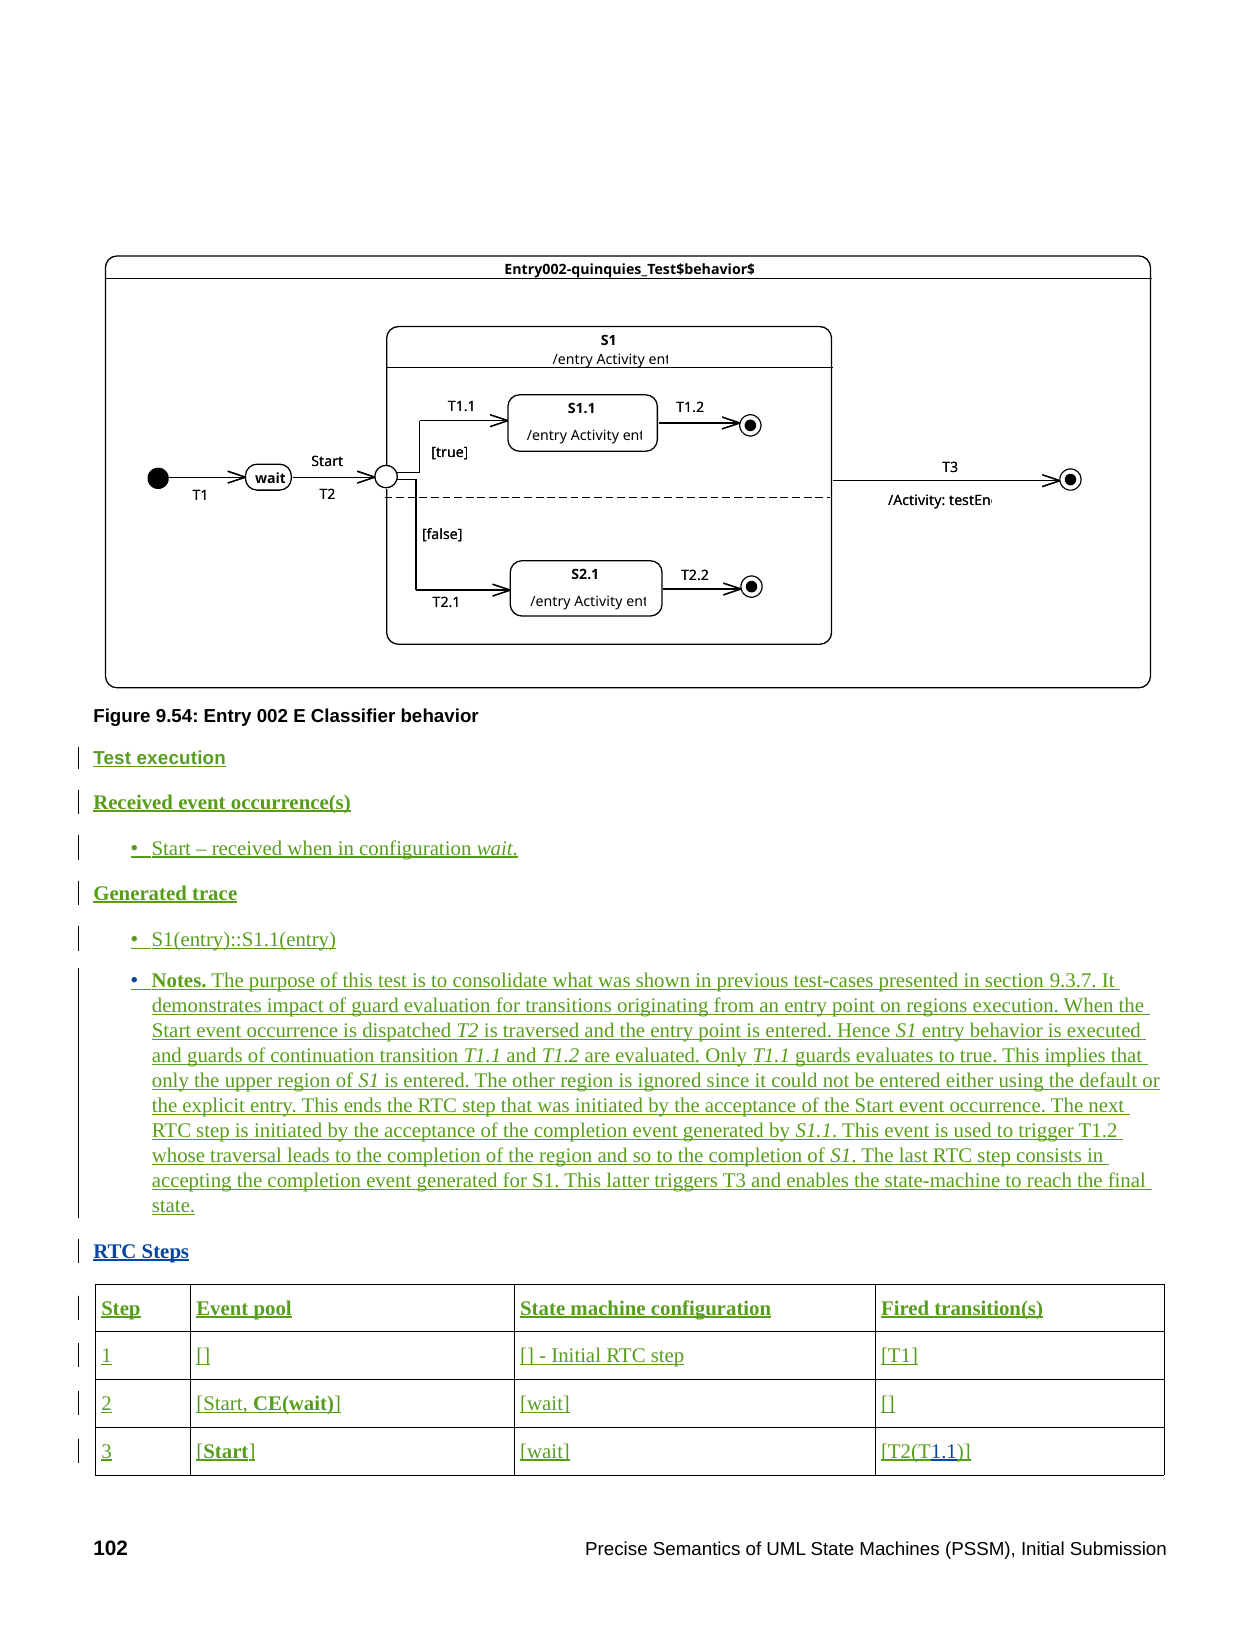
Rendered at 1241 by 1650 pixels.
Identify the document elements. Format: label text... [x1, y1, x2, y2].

table_cell [] - Initial RTC step [515, 1332, 875, 1379]
list Start – received when in configuration wait. [131, 835, 1164, 860]
table_header Fired transition(s) [876, 1285, 1164, 1331]
table_header Step [96, 1285, 190, 1331]
table_cell 1 [96, 1332, 190, 1379]
table_cell [Start, CE(wait)] [191, 1380, 514, 1427]
table_cell 3 [96, 1428, 190, 1474]
table_cell [T1] [876, 1332, 1164, 1379]
table_cell [] [191, 1332, 514, 1379]
table_cell [] [876, 1380, 1164, 1427]
text Generated trace [93, 881, 1164, 905]
table_cell 2 [96, 1380, 190, 1427]
table_header State machine configuration [515, 1285, 875, 1331]
table_cell [Start] [191, 1428, 514, 1474]
text Received event occurrence(s) [93, 789, 1164, 814]
list S1(entry)::S1.1(entry) [131, 926, 1164, 951]
text RTC Steps [93, 1238, 1164, 1263]
table_header Event pool [191, 1285, 514, 1331]
list Notes. The purpose of this test is to consolidate what was shown in previous test-cases presented in section 9.3.7. It demonstrates impact of guard evaluation for transitions originating from an entry point on regions execution. When the Start event occurrence is dispatched T2 is traversed and the entry point is entered. Hence S1 entry behavior is executed and guards of continuation transition T1.1 and T1.2 are evaluated. Only T1.1 guards evaluates to true. This implies that only the upper region of S1 is entered. The other region is ignored since it could not be entered either using the default or the explicit entry. This ends the RTC step that was initiated by the acceptance of the Start event occurrence. The next RTC step is initiated by the acceptance of the completion event generated by S1.1. This event is used to trigger T1.2 whose traversal leads to the completion of the region and so to the completion of S1. The last RTC step consists in accepting the completion event generated for S1. This latter triggers T3 and enables the state-machine to reach the final state. [131, 967, 1164, 1217]
table_cell [wait] [515, 1380, 875, 1427]
table_cell [wait] [515, 1428, 875, 1474]
text Figure 9.54: Entry 002 E Classifier behavior [93, 243, 1164, 726]
subtitle Test execution [93, 726, 1164, 768]
subtitle [93, 231, 1164, 243]
table_cell [T2(T1.1)] [876, 1428, 1164, 1474]
